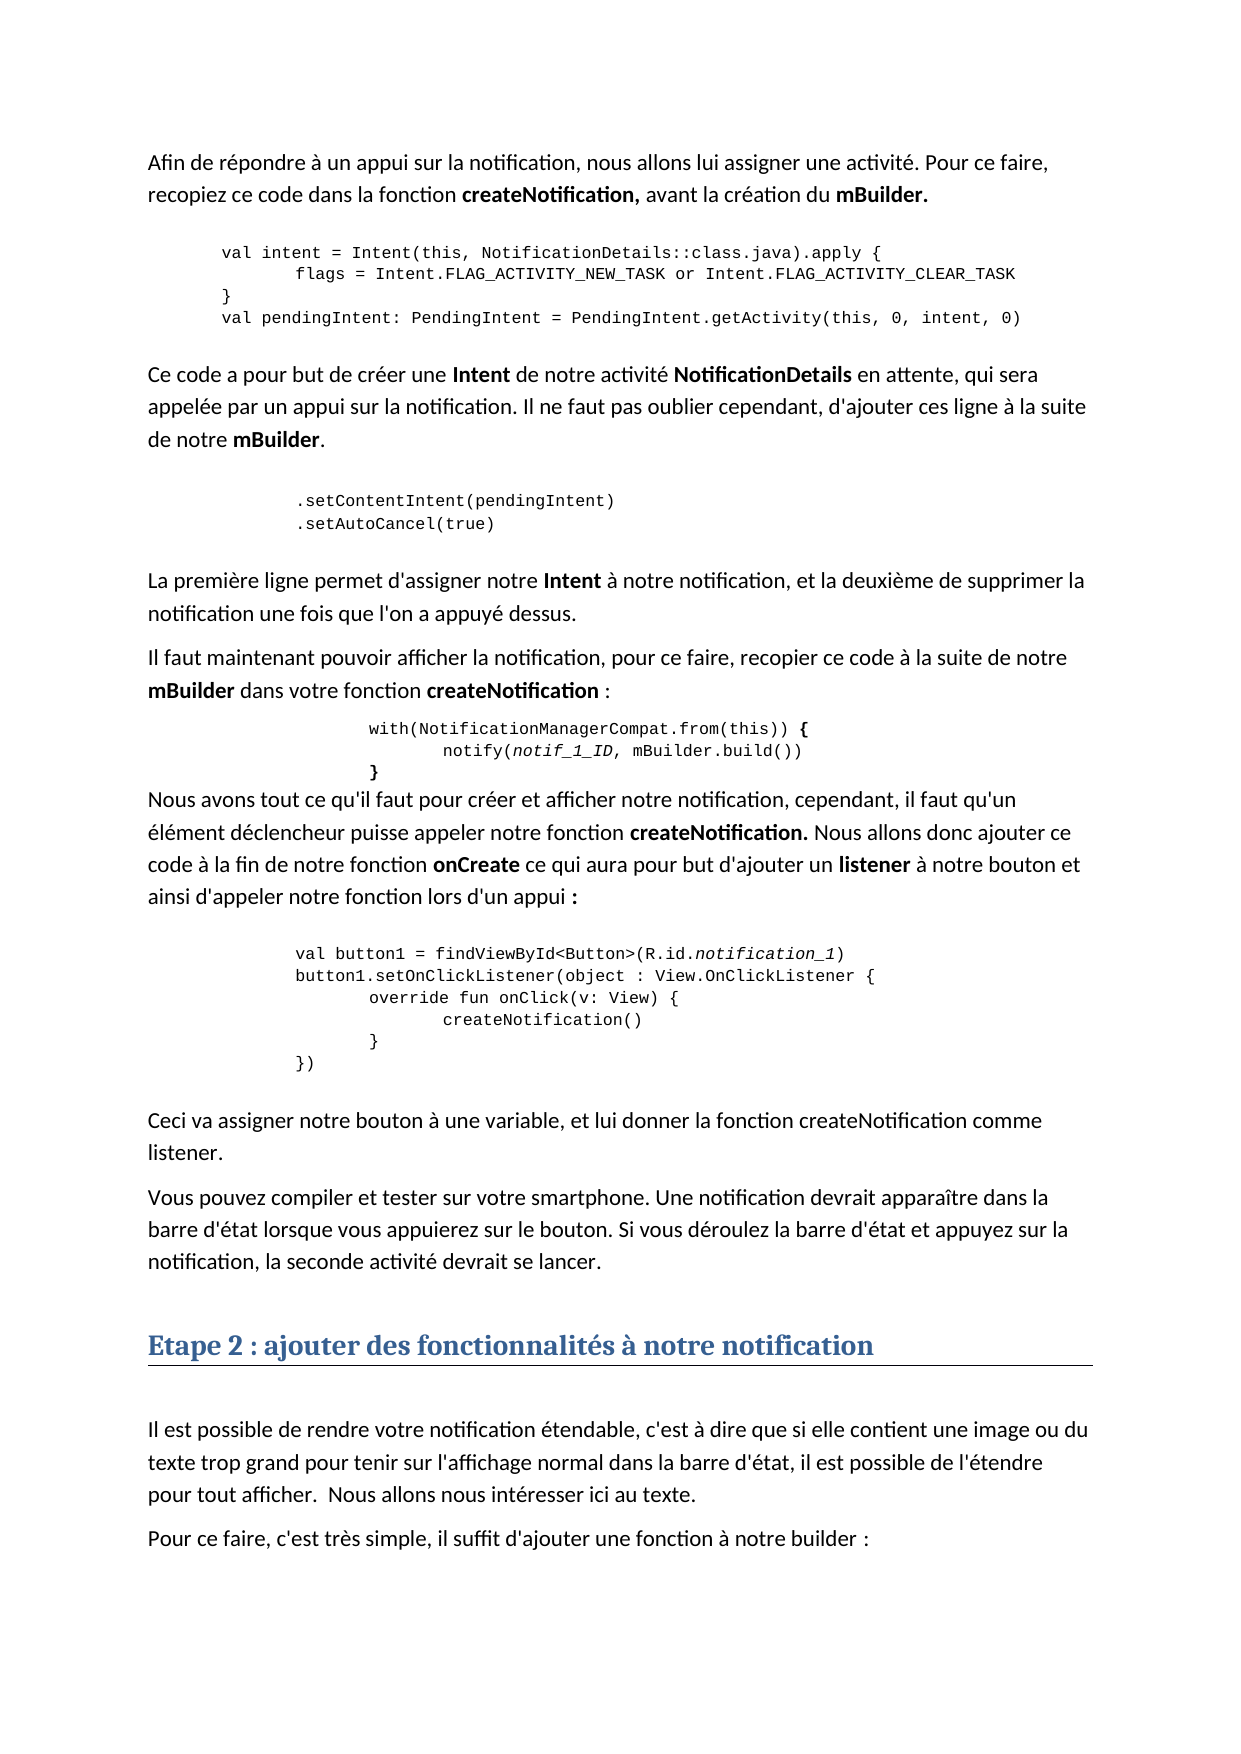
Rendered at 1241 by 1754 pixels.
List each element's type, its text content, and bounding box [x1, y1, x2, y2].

text } [148, 287, 1093, 306]
text } [148, 1033, 1093, 1052]
text Nous avons tout ce qu'il faut pour créer et afficher notre notification, cependant, il faut qu'un élément déclencheur puisse appeler notre fonction createNotification. Nous allons donc ajouter ce code à la fin de notre fonction onCreate ce qui aura pour but d'ajouter un listener à notre bouton et ainsi d'appeler notre fonction lors d'un appui : [148, 785, 1093, 910]
text Vous pouvez compiler et tester sur votre smartphone. Une notification devrait apparaître dans la barre d'état lorsque vous appuierez sur le bouton. Si vous déroulez la barre d'état et appuyez sur la notification, la seconde activité devrait se lancer. [148, 1183, 1093, 1275]
text val button1 = findViewById<Button>(R.id.notification_1) [148, 944, 1093, 965]
text override fun onClick(v: View) { [148, 989, 1093, 1008]
text val intent = Intent(this, NotificationDetails::class.java).apply { [148, 244, 1093, 263]
text val pendingIntent: PendingIntent = PendingIntent.getActivity(this, 0, intent, 0) [148, 309, 1093, 328]
subtitle Etape 2 : ajouter des fonctionnalités à notre notification [148, 1329, 1093, 1365]
text Il est possible de rendre votre notification étendable, c'est à dire que si elle contient une image ou du texte trop grand pour tenir sur l'affichage normal dans la barre d'état, il est possible de l'étendre pour tout afficher. Nous allons nous intéresser ici au texte. [148, 1416, 1093, 1508]
text notify(notif_1_ID, mBuilder.build()) [148, 742, 1093, 761]
text .setContentIntent(pendingIntent) [148, 486, 1093, 512]
text flags = Intent.FLAG_ACTIVITY_NEW_TASK or Intent.FLAG_ACTIVITY_CLEAR_TASK [148, 266, 1093, 285]
text Ce code a pour but de créer une Intent de notre activité NotificationDetails en attente, qui sera appelée par un appui sur la notification. Il ne faut pas oublier cependant, d'ajouter ces ligne à la suite de notre mBuilder. [148, 360, 1093, 453]
text }) [148, 1054, 1093, 1073]
text with(NotificationManagerCompat.from(this)) { [148, 720, 1093, 739]
text Ceci va assigner notre bouton à une variable, et lui donner la fonction createNotification comme listener. [148, 1106, 1093, 1166]
text .setAutoCancel(true) [148, 516, 1093, 534]
text Il faut maintenant pouvoir afficher la notification, pour ce faire, recopier ce code à la suite de notre mBuilder dans votre fonction createNotification : [148, 643, 1093, 704]
text La première ligne permet d'assigner notre Intent à notre notification, et la deuxième de supprimer la notification une fois que l'on a appuyé dessus. [148, 567, 1093, 627]
text button1.setOnClickListener(object : View.OnClickListener { [148, 968, 1093, 987]
text createNotification() [148, 1011, 1093, 1030]
text Pour ce faire, c'est très simple, il suffit d'ajouter une fonction à notre builder : [148, 1524, 1093, 1553]
text Afin de répondre à un appui sur la notification, nous allons lui assigner une activité. Pour ce faire, recopiez ce code dans la fonction createNotification, avant la création du mBuilder. [148, 148, 1093, 208]
text } [148, 764, 1093, 783]
